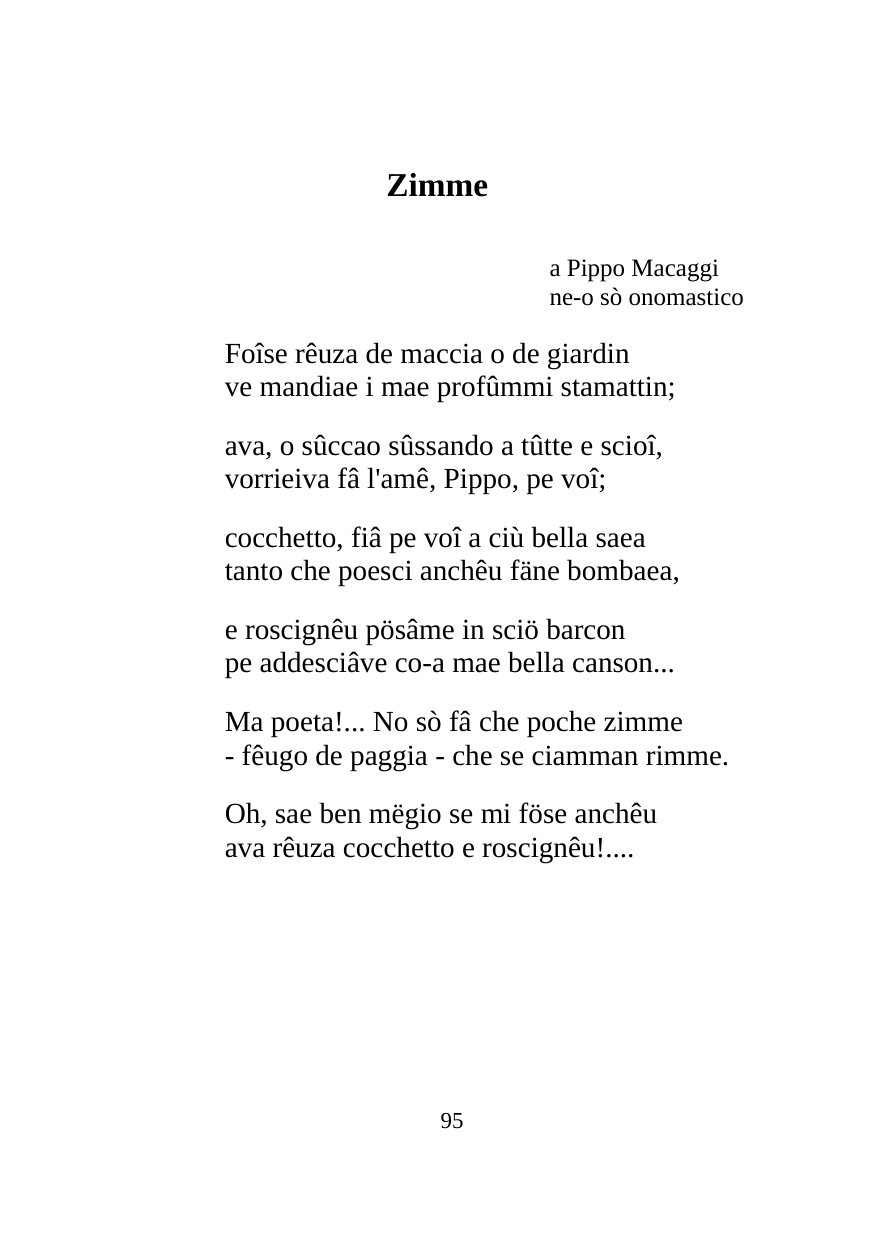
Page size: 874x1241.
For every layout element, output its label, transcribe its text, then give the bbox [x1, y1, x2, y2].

text Ma poeta!... No sò fâ che poche zimme - fêugo de paggia - che se ciamman rimme. [224, 704, 768, 771]
text Foîse rêuza de maccia o de giardin ve mandiae i mae profûmmi stamattin; [224, 336, 768, 403]
subtitle Zimme [106, 165, 768, 203]
text Oh, sae ben mëgio se mi föse anchêu ava rêuza cocchetto e roscignêu!.... [224, 796, 768, 863]
text a Pippo Macaggi ne-o sò onomastico [549, 253, 768, 311]
text e roscignêu pösâme in sciö barcon pe addesciâve co-a mae bella canson... [224, 612, 768, 679]
text ava, o sûccao sûssando a tûtte e scioî, vorrieiva fâ l'amê, Pippo, pe voî; [224, 428, 768, 495]
text cocchetto, fiâ pe voî a ciù bella saea tanto che poesci anchêu fäne bombaea, [224, 520, 768, 587]
